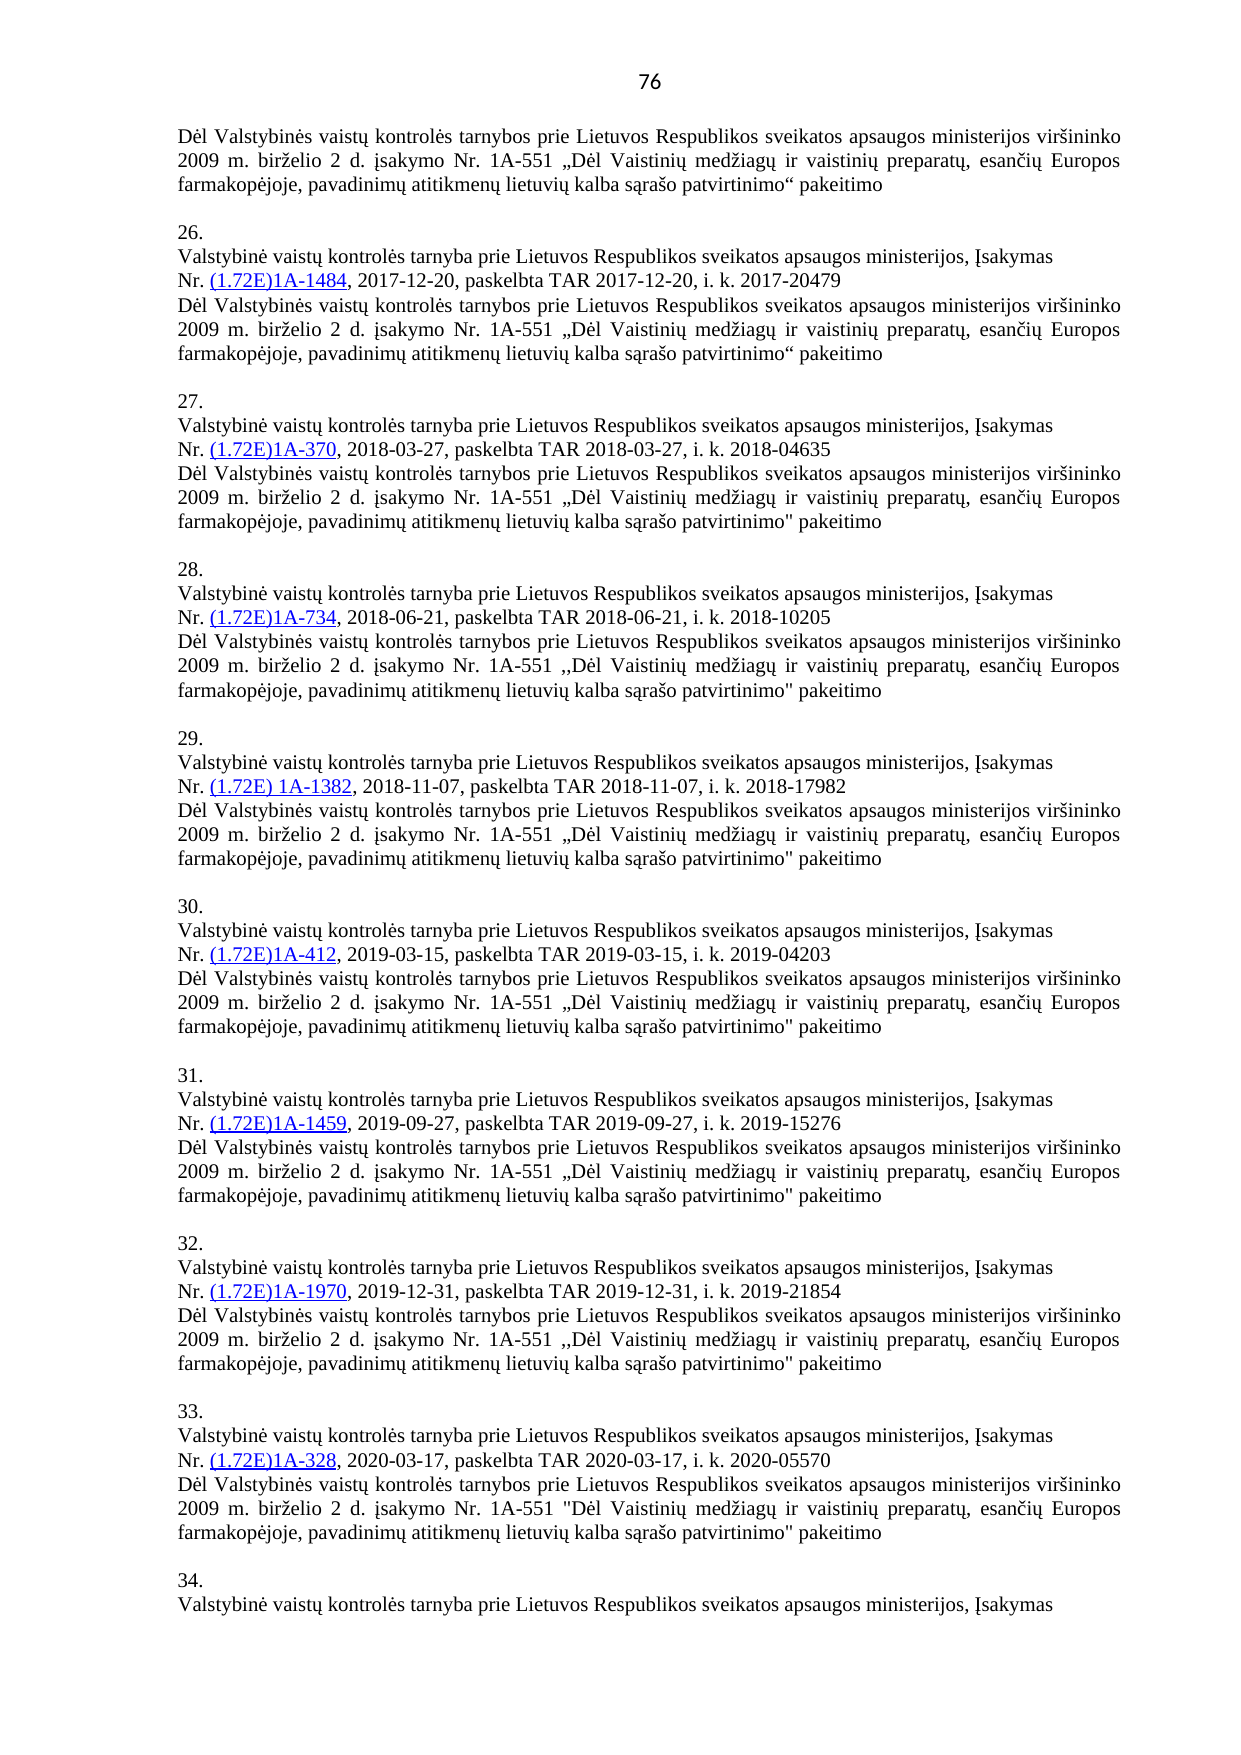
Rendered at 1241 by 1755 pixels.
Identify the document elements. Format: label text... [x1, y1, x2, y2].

text Dėl Valstybinės vaistų kontrolės tarnybos prie Lietuvos Respublikos sveikatos apsaugos ministerijos viršininko 2009 m. birželio 2 d. įsakymo Nr. 1A-551 „Dėl Vaistinių medžiagų ir vaistinių preparatų, esančių Europos farmakopėjoje, pavadinimų atitikmenų lietuvių kalba sąrašo patvirtinimo“ pakeitimo [177, 124, 1122, 196]
text Valstybinė vaistų kontrolės tarnyba prie Lietuvos Respublikos sveikatos apsaugos ministerijos, Įsakymas [177, 581, 1122, 605]
text Nr. (1.72E)1A-734, 2018-06-21, paskelbta TAR 2018-06-21, i. k. 2018-10205 [177, 605, 1122, 629]
text Dėl Valstybinės vaistų kontrolės tarnybos prie Lietuvos Respublikos sveikatos apsaugos ministerijos viršininko 2009 m. birželio 2 d. įsakymo Nr. 1A-551 „Dėl Vaistinių medžiagų ir vaistinių preparatų, esančių Europos farmakopėjoje, pavadinimų atitikmenų lietuvių kalba sąrašo patvirtinimo" pakeitimo [177, 461, 1122, 533]
text Nr. (1.72E)1A-1970, 2019-12-31, paskelbta TAR 2019-12-31, i. k. 2019-21854 [177, 1279, 1122, 1303]
text 30. [177, 894, 1122, 918]
text Valstybinė vaistų kontrolės tarnyba prie Lietuvos Respublikos sveikatos apsaugos ministerijos, Įsakymas [177, 918, 1122, 942]
text 26. [177, 220, 1122, 244]
text Dėl Valstybinės vaistų kontrolės tarnybos prie Lietuvos Respublikos sveikatos apsaugos ministerijos viršininko 2009 m. birželio 2 d. įsakymo Nr. 1A-551 ,,Dėl Vaistinių medžiagų ir vaistinių preparatų, esančių Europos farmakopėjoje, pavadinimų atitikmenų lietuvių kalba sąrašo patvirtinimo" pakeitimo [177, 629, 1122, 702]
text Valstybinė vaistų kontrolės tarnyba prie Lietuvos Respublikos sveikatos apsaugos ministerijos, Įsakymas [177, 244, 1122, 268]
text 33. [177, 1399, 1122, 1423]
text Dėl Valstybinės vaistų kontrolės tarnybos prie Lietuvos Respublikos sveikatos apsaugos ministerijos viršininko 2009 m. birželio 2 d. įsakymo Nr. 1A-551 „Dėl Vaistinių medžiagų ir vaistinių preparatų, esančių Europos farmakopėjoje, pavadinimų atitikmenų lietuvių kalba sąrašo patvirtinimo" pakeitimo [177, 1135, 1122, 1207]
text Dėl Valstybinės vaistų kontrolės tarnybos prie Lietuvos Respublikos sveikatos apsaugos ministerijos viršininko 2009 m. birželio 2 d. įsakymo Nr. 1A-551 „Dėl Vaistinių medžiagų ir vaistinių preparatų, esančių Europos farmakopėjoje, pavadinimų atitikmenų lietuvių kalba sąrašo patvirtinimo" pakeitimo [177, 966, 1122, 1038]
text 32. [177, 1231, 1122, 1255]
text Nr. (1.72E)1A-370, 2018-03-27, paskelbta TAR 2018-03-27, i. k. 2018-04635 [177, 437, 1122, 461]
text Nr. (1.72E)1A-328, 2020-03-17, paskelbta TAR 2020-03-17, i. k. 2020-05570 [177, 1447, 1122, 1472]
text Dėl Valstybinės vaistų kontrolės tarnybos prie Lietuvos Respublikos sveikatos apsaugos ministerijos viršininko 2009 m. birželio 2 d. įsakymo Nr. 1A-551 ,,Dėl Vaistinių medžiagų ir vaistinių preparatų, esančių Europos farmakopėjoje, pavadinimų atitikmenų lietuvių kalba sąrašo patvirtinimo" pakeitimo [177, 1303, 1122, 1375]
text 31. [177, 1062, 1122, 1087]
text Nr. (1.72E)1A-412, 2019-03-15, paskelbta TAR 2019-03-15, i. k. 2019-04203 [177, 942, 1122, 966]
text 28. [177, 557, 1122, 581]
text Valstybinė vaistų kontrolės tarnyba prie Lietuvos Respublikos sveikatos apsaugos ministerijos, Įsakymas [177, 413, 1122, 437]
text Valstybinė vaistų kontrolės tarnyba prie Lietuvos Respublikos sveikatos apsaugos ministerijos, Įsakymas [177, 1087, 1122, 1111]
text 29. [177, 726, 1122, 750]
text Valstybinė vaistų kontrolės tarnyba prie Lietuvos Respublikos sveikatos apsaugos ministerijos, Įsakymas [177, 1423, 1122, 1447]
text Nr. (1.72E)1A-1484, 2017-12-20, paskelbta TAR 2017-12-20, i. k. 2017-20479 [177, 268, 1122, 292]
text Dėl Valstybinės vaistų kontrolės tarnybos prie Lietuvos Respublikos sveikatos apsaugos ministerijos viršininko 2009 m. birželio 2 d. įsakymo Nr. 1A-551 „Dėl Vaistinių medžiagų ir vaistinių preparatų, esančių Europos farmakopėjoje, pavadinimų atitikmenų lietuvių kalba sąrašo patvirtinimo" pakeitimo [177, 798, 1122, 870]
text Valstybinė vaistų kontrolės tarnyba prie Lietuvos Respublikos sveikatos apsaugos ministerijos, Įsakymas [177, 750, 1122, 774]
text Nr. (1.72E) 1A-1382, 2018-11-07, paskelbta TAR 2018-11-07, i. k. 2018-17982 [177, 774, 1122, 798]
text 34. [177, 1568, 1122, 1592]
text Valstybinė vaistų kontrolės tarnyba prie Lietuvos Respublikos sveikatos apsaugos ministerijos, Įsakymas [177, 1592, 1122, 1616]
text 27. [177, 389, 1122, 413]
text Nr. (1.72E)1A-1459, 2019-09-27, paskelbta TAR 2019-09-27, i. k. 2019-15276 [177, 1111, 1122, 1135]
text Dėl Valstybinės vaistų kontrolės tarnybos prie Lietuvos Respublikos sveikatos apsaugos ministerijos viršininko 2009 m. birželio 2 d. įsakymo Nr. 1A-551 "Dėl Vaistinių medžiagų ir vaistinių preparatų, esančių Europos farmakopėjoje, pavadinimų atitikmenų lietuvių kalba sąrašo patvirtinimo" pakeitimo [177, 1472, 1122, 1544]
text Dėl Valstybinės vaistų kontrolės tarnybos prie Lietuvos Respublikos sveikatos apsaugos ministerijos viršininko 2009 m. birželio 2 d. įsakymo Nr. 1A-551 „Dėl Vaistinių medžiagų ir vaistinių preparatų, esančių Europos farmakopėjoje, pavadinimų atitikmenų lietuvių kalba sąrašo patvirtinimo“ pakeitimo [177, 292, 1122, 365]
text Valstybinė vaistų kontrolės tarnyba prie Lietuvos Respublikos sveikatos apsaugos ministerijos, Įsakymas [177, 1255, 1122, 1279]
